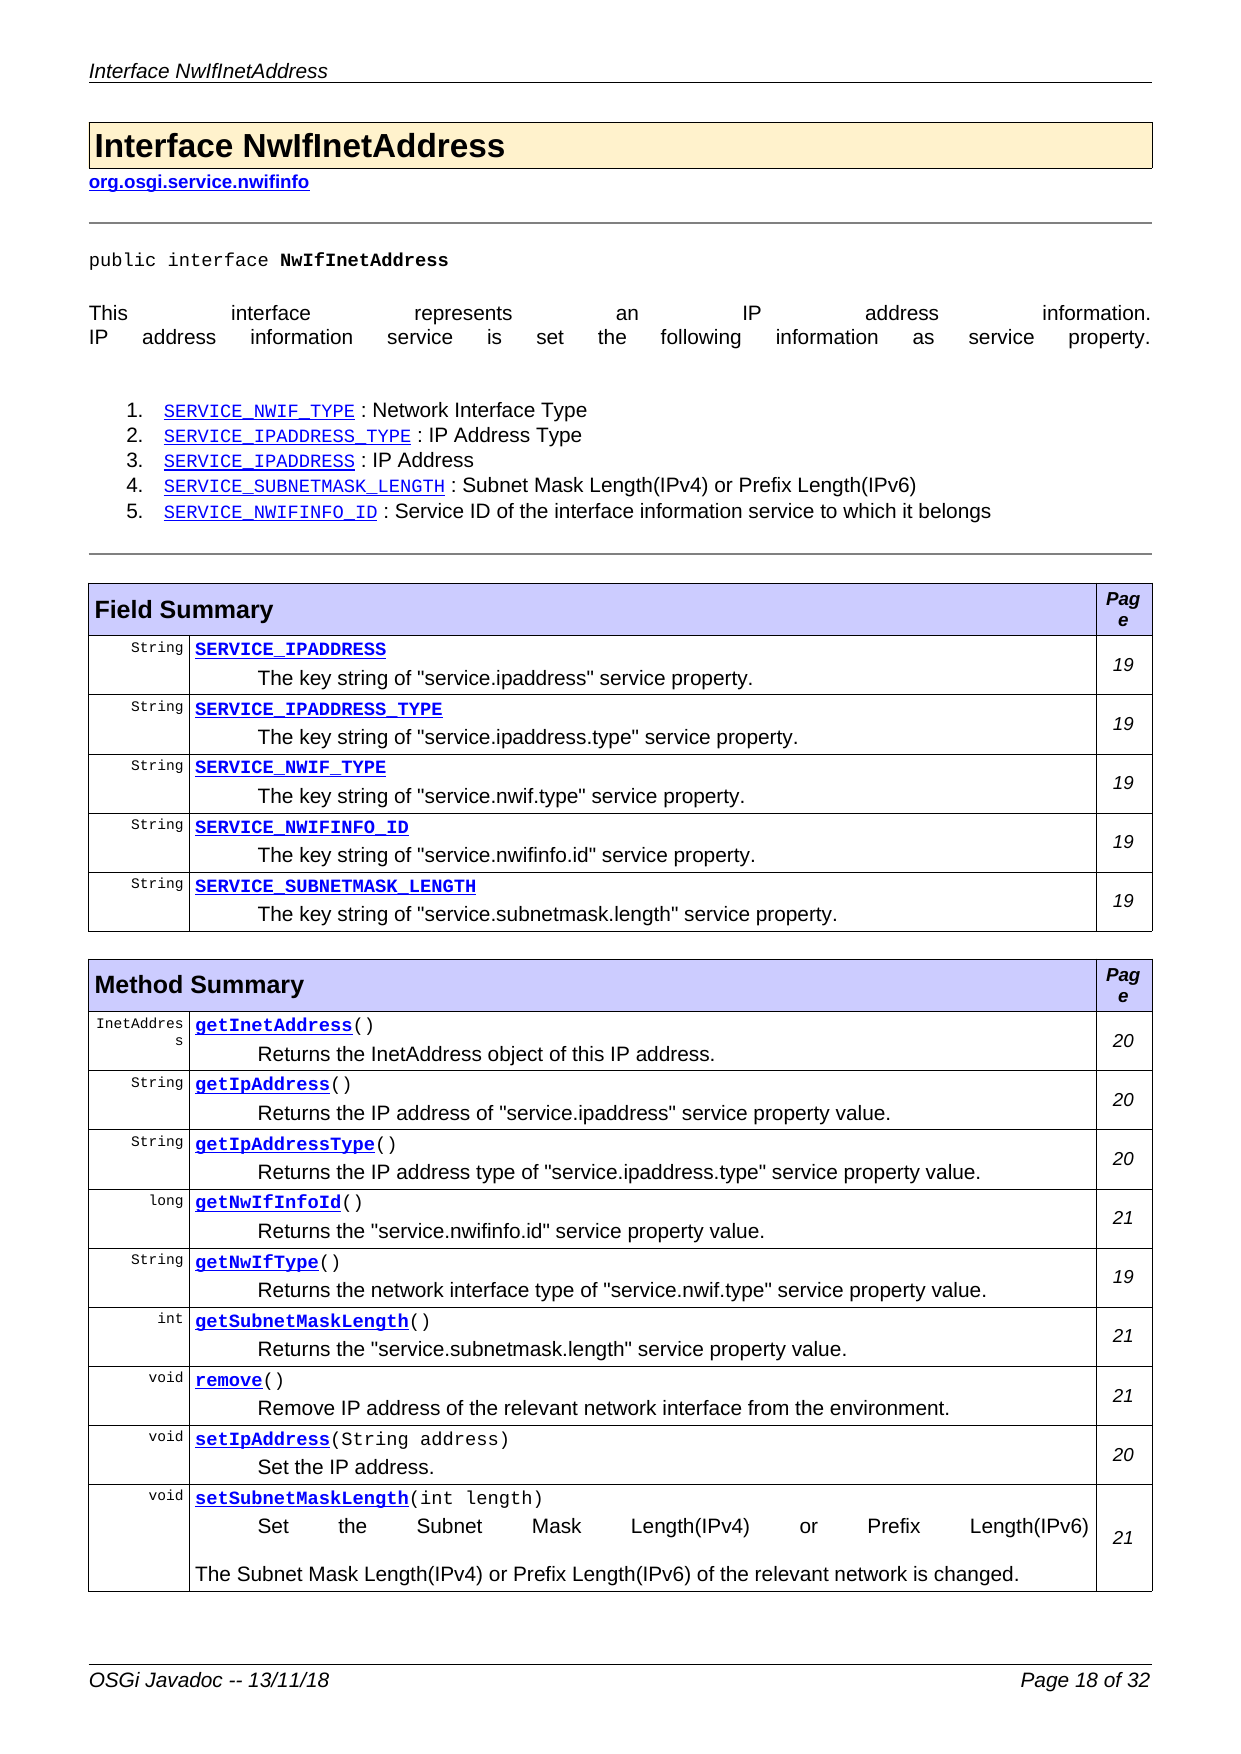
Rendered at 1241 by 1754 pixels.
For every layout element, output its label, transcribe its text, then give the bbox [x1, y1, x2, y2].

table_header Page [1097, 960, 1152, 1011]
table_cell getInetAddress() Returns the InetAddress object of this IP address. [190, 1012, 1096, 1070]
table_cell InetAddress [89, 1012, 189, 1070]
text public interface NwIfInetAddress [88, 250, 1152, 272]
list SERVICE_NWIFINFO_ID : Service ID of the interface information service to which it belongs [126, 498, 1152, 524]
table_cell 19 [1097, 873, 1152, 931]
list SERVICE_SUBNETMASK_LENGTH : Subnet Mask Length(IPv4) or Prefix Length(IPv6) [126, 473, 1152, 498]
table_cell remove() Remove IP address of the relevant network interface from the environment. [190, 1367, 1096, 1425]
table_header Field Summary [89, 584, 1096, 635]
table_cell String [89, 873, 189, 931]
table_cell int [89, 1308, 189, 1366]
table_cell getNwIfInfoId() Returns the "service.nwifinfo.id" service property value. [190, 1190, 1096, 1247]
table_cell void [89, 1485, 189, 1591]
table_cell void [89, 1367, 189, 1425]
table_cell String [89, 636, 189, 694]
table_cell 19 [1097, 695, 1152, 753]
table_cell SERVICE_SUBNETMASK_LENGTH The key string of "service.subnetmask.length" service property. [190, 873, 1096, 931]
table_cell getIpAddressType() Returns the IP address type of "service.ipaddress.type" service property value. [190, 1130, 1096, 1188]
table_cell String [89, 695, 189, 753]
table_cell 20 [1097, 1130, 1152, 1188]
table_header Method Summary [89, 960, 1096, 1011]
table_cell 21 [1097, 1190, 1152, 1247]
table_cell 19 [1097, 1249, 1152, 1307]
table_cell 19 [1097, 814, 1152, 872]
table_cell String [89, 1071, 189, 1129]
list SERVICE_NWIF_TYPE : Network Interface Type [126, 398, 1152, 423]
list SERVICE_IPADDRESS_TYPE : IP Address Type [126, 423, 1152, 448]
text This interface represents an IP address information. IP address information service is set the following information as service property. [88, 301, 1152, 373]
table_cell SERVICE_NWIF_TYPE The key string of "service.nwif.type" service property. [190, 755, 1096, 812]
table_cell long [89, 1190, 189, 1247]
subtitle Interface NwIfInetAddress [90, 123, 1152, 168]
table_cell 19 [1097, 755, 1152, 812]
table_cell SERVICE_IPADDRESS_TYPE The key string of "service.ipaddress.type" service property. [190, 695, 1096, 753]
table_header Page [1097, 584, 1152, 635]
table_cell String [89, 814, 189, 872]
table_cell setIpAddress(String address) Set the IP address. [190, 1426, 1096, 1484]
table_cell setSubnetMaskLength(int length) Set the Subnet Mask Length(IPv4) or Prefix Length(IPv6) The Subnet Mask Length(IPv4) or Prefix Length(IPv6) of the relevant network is changed. [190, 1485, 1096, 1591]
table_cell 20 [1097, 1426, 1152, 1484]
text org.osgi.service.nwifinfo [88, 171, 1152, 193]
table_cell 20 [1097, 1071, 1152, 1129]
table_cell getSubnetMaskLength() Returns the "service.subnetmask.length" service property value. [190, 1308, 1096, 1366]
table_cell getNwIfType() Returns the network interface type of "service.nwif.type" service property value. [190, 1249, 1096, 1307]
list SERVICE_IPADDRESS : IP Address [126, 448, 1152, 473]
table_cell 21 [1097, 1367, 1152, 1425]
table_cell void [89, 1426, 189, 1484]
table_cell String [89, 755, 189, 812]
table_cell String [89, 1249, 189, 1307]
table_cell SERVICE_IPADDRESS The key string of "service.ipaddress" service property. [190, 636, 1096, 694]
table_cell 21 [1097, 1308, 1152, 1366]
table_cell SERVICE_NWIFINFO_ID The key string of "service.nwifinfo.id" service property. [190, 814, 1096, 872]
table_cell 21 [1097, 1485, 1152, 1591]
table_cell getIpAddress() Returns the IP address of "service.ipaddress" service property value. [190, 1071, 1096, 1129]
table_cell 19 [1097, 636, 1152, 694]
table_cell String [89, 1130, 189, 1188]
table_cell 20 [1097, 1012, 1152, 1070]
